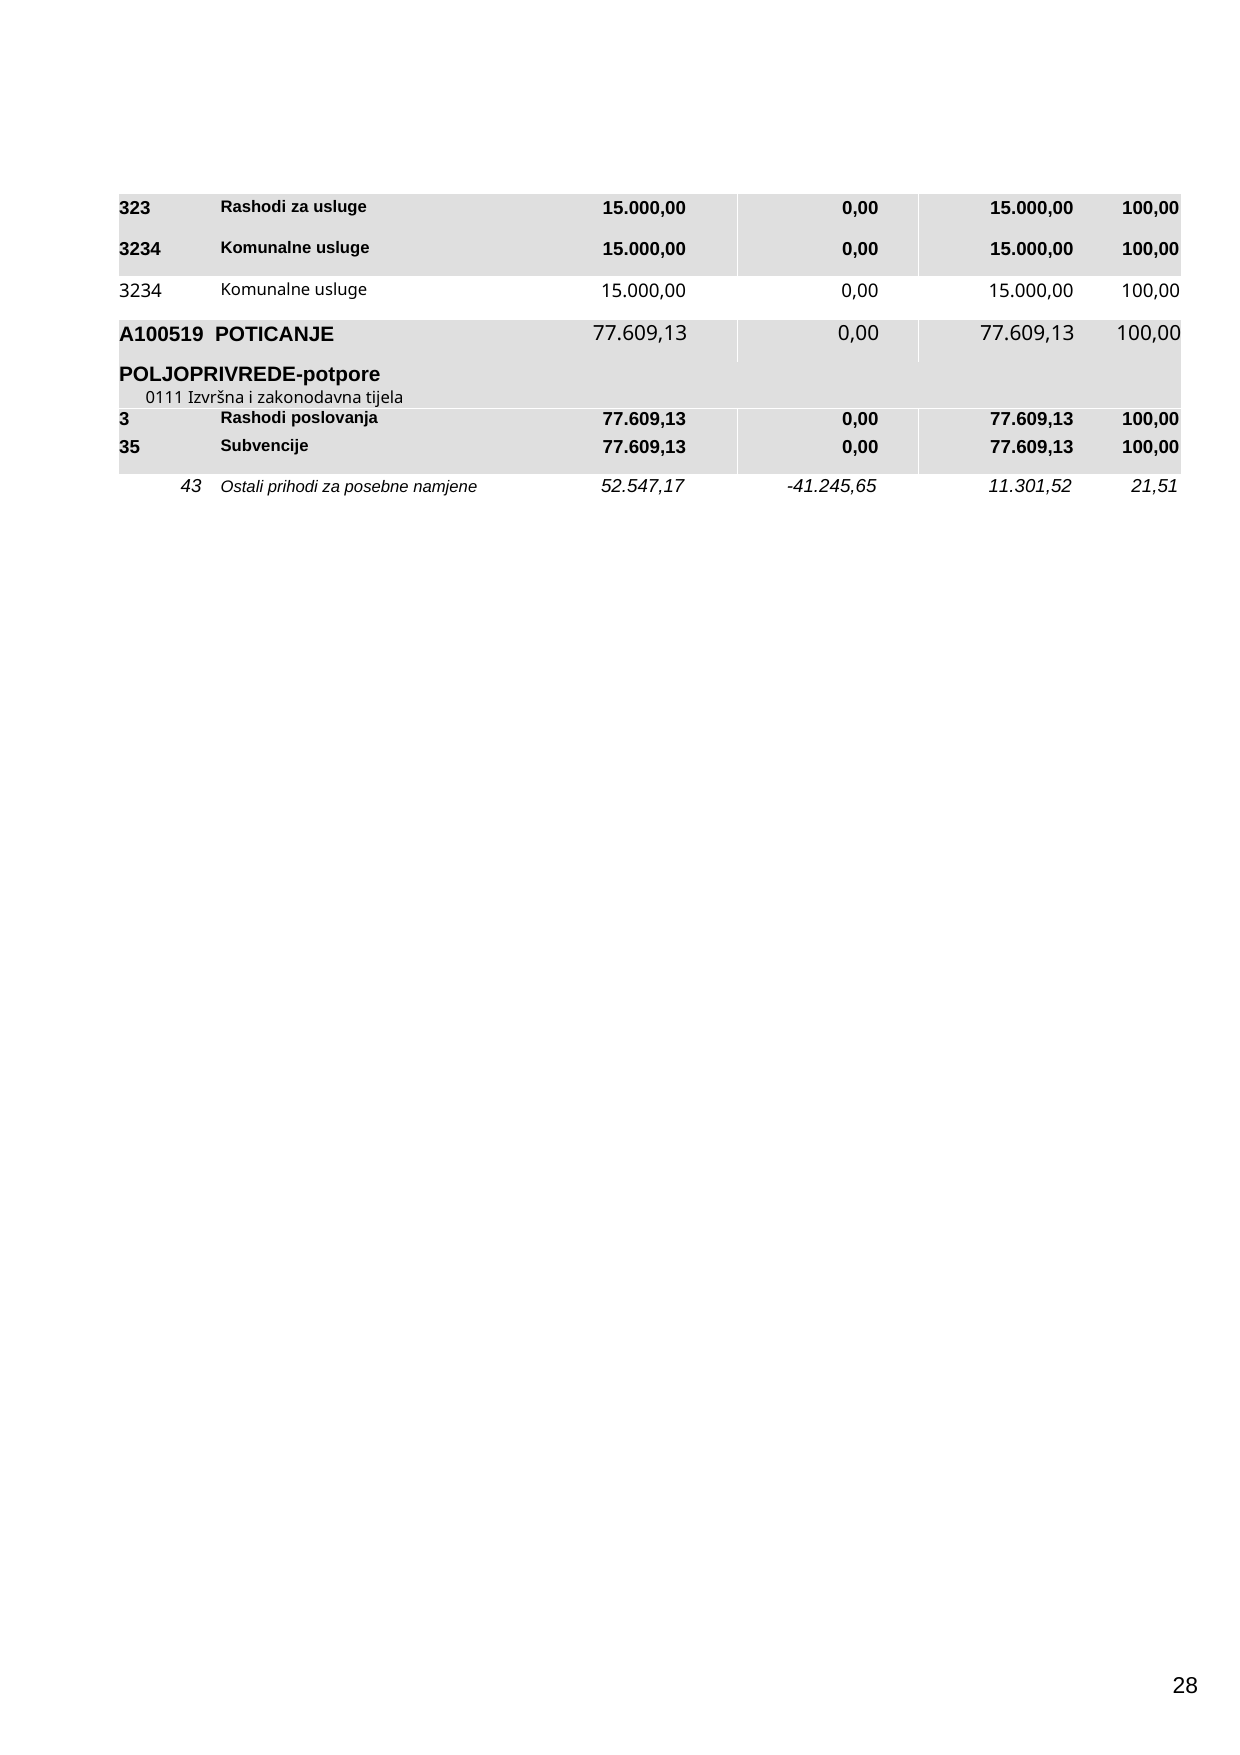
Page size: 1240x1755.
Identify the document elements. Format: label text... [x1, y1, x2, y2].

table_cell 100,00 [1092, 194, 1181, 235]
table_cell 15.000,00 [531, 276, 737, 320]
table_cell 0,00 [738, 433, 918, 474]
table_cell 77.609,13 [919, 433, 1092, 474]
table_cell 15.000,00 [919, 194, 1092, 235]
table_cell Rashodi poslovanja [209, 409, 531, 433]
table_cell 52.547,17 [531, 474, 737, 513]
table_cell [171, 235, 209, 276]
table_cell 100,00 [1092, 276, 1181, 320]
table_cell 3234 [119, 235, 171, 276]
table_cell [171, 409, 209, 433]
table_cell 0,00 [738, 235, 918, 276]
table_cell -41.245,65 [738, 474, 918, 513]
table_cell [1092, 153, 1181, 193]
table_cell [919, 153, 1092, 193]
table_cell Komunalne usluge [209, 276, 531, 320]
table_cell [171, 276, 209, 320]
table_cell 35 [119, 433, 171, 474]
table_cell 15.000,00 [919, 276, 1092, 320]
table_cell [171, 433, 209, 474]
table_cell [738, 153, 918, 193]
table_cell POLJOPRIVREDE-potpore 0111 Izvršna i zakonodavna tijela [119, 362, 1181, 408]
table_cell Rashodi za usluge [209, 194, 531, 235]
table_cell 0,00 [738, 194, 918, 235]
table_cell 77.609,13 [919, 409, 1092, 433]
table_cell 77.609,13 [531, 320, 737, 362]
table_cell 100,00 [1092, 320, 1181, 362]
table_cell 15.000,00 [919, 235, 1092, 276]
table_cell [119, 153, 171, 193]
table_cell 3 [119, 409, 171, 433]
table_cell 0,00 [738, 276, 918, 320]
table_cell 43 [171, 474, 209, 513]
table_cell [171, 194, 209, 235]
table_cell 100,00 [1092, 409, 1181, 433]
table_cell 77.609,13 [531, 409, 737, 433]
table_cell 3234 [119, 276, 171, 320]
table_cell 323 [119, 194, 171, 235]
table_cell 21,51 [1092, 474, 1181, 513]
table_cell Subvencije [209, 433, 531, 474]
table_cell 100,00 [1092, 433, 1181, 474]
table_cell Ostali prihodi za posebne namjene [209, 474, 531, 513]
table_cell [209, 153, 531, 193]
table_cell 0,00 [738, 320, 918, 362]
table_cell [171, 153, 209, 193]
table_cell 77.609,13 [531, 433, 737, 474]
table_cell [531, 153, 737, 193]
table_cell [119, 474, 171, 513]
table_cell POTICANJE [209, 320, 531, 362]
table_cell A100519 [119, 320, 209, 362]
table_cell 100,00 [1092, 235, 1181, 276]
table_cell 15.000,00 [531, 194, 737, 235]
table_cell 15.000,00 [531, 235, 737, 276]
table_cell 0,00 [738, 409, 918, 433]
table_cell Komunalne usluge [209, 235, 531, 276]
table_cell 11.301,52 [919, 474, 1092, 513]
table_cell 77.609,13 [919, 320, 1092, 362]
